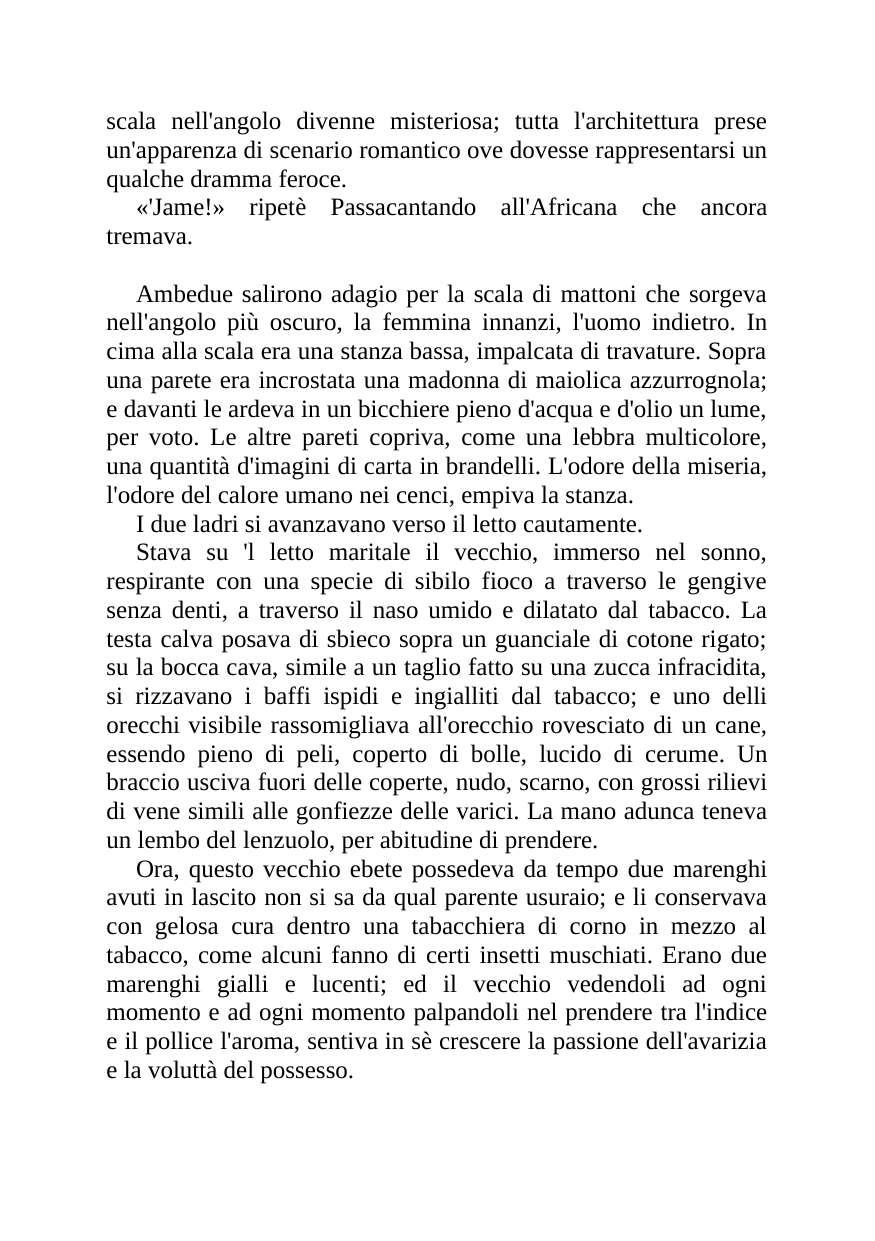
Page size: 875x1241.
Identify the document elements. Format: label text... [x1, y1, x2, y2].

text «'Jame!» ripetè Passacantando all'Africana che ancora tremava. [106, 192, 768, 250]
text Ambedue salirono adagio per la scala di mattoni che sorgeva nell'angolo più oscuro, la femmina innanzi, l'uomo indietro. In cima alla scala era una stanza bassa, impalcata di travature. Sopra una parete era incrostata una madonna di maiolica azzurrognola; e davanti le ardeva in un bicchiere pieno d'acqua e d'olio un lume, per voto. Le altre pareti copriva, come una lebbra multicolore, una quantità d'imagini di carta in brandelli. L'odore della miseria, l'odore del calore umano nei cenci, empiva la stanza. [106, 279, 768, 509]
text Ora, questo vecchio ebete possedeva da tempo due marenghi avuti in lascito non si sa da qual parente usuraio; e li conservava con gelosa cura dentro una tabacchiera di corno in mezzo al tabacco, come alcuni fanno di certi insetti muschiati. Erano due marenghi gialli e lucenti; ed il vecchio vedendoli ad ogni momento e ad ogni momento palpandoli nel prendere tra l'indice e il pollice l'aroma, sentiva in sè crescere la passione dell'avarizia e la voluttà del possesso. [106, 854, 768, 1084]
text scala nell'angolo divenne misteriosa; tutta l'architettura prese un'apparenza di scenario romantico ove dovesse rappresentarsi un qualche dramma feroce. [106, 106, 768, 192]
text I due ladri si avanzavano verso il letto cautamente. [106, 509, 768, 537]
text Stava su 'l letto maritale il vecchio, immerso nel sonno, respirante con una specie di sibilo fioco a traverso le gengive senza denti, a traverso il naso umido e dilatato dal tabacco. La testa calva posava di sbieco sopra un guanciale di cotone rigato; su la bocca cava, simile a un taglio fatto su una zucca infracidita, si rizzavano i baffi ispidi e ingialliti dal tabacco; e uno delli orecchi visibile rassomigliava all'orecchio rovesciato di un cane, essendo pieno di peli, coperto di bolle, lucido di cerume. Un braccio usciva fuori delle coperte, nudo, scarno, con grossi rilievi di vene simili alle gonfiezze delle varici. La mano adunca teneva un lembo del lenzuolo, per abitudine di prendere. [106, 537, 768, 854]
